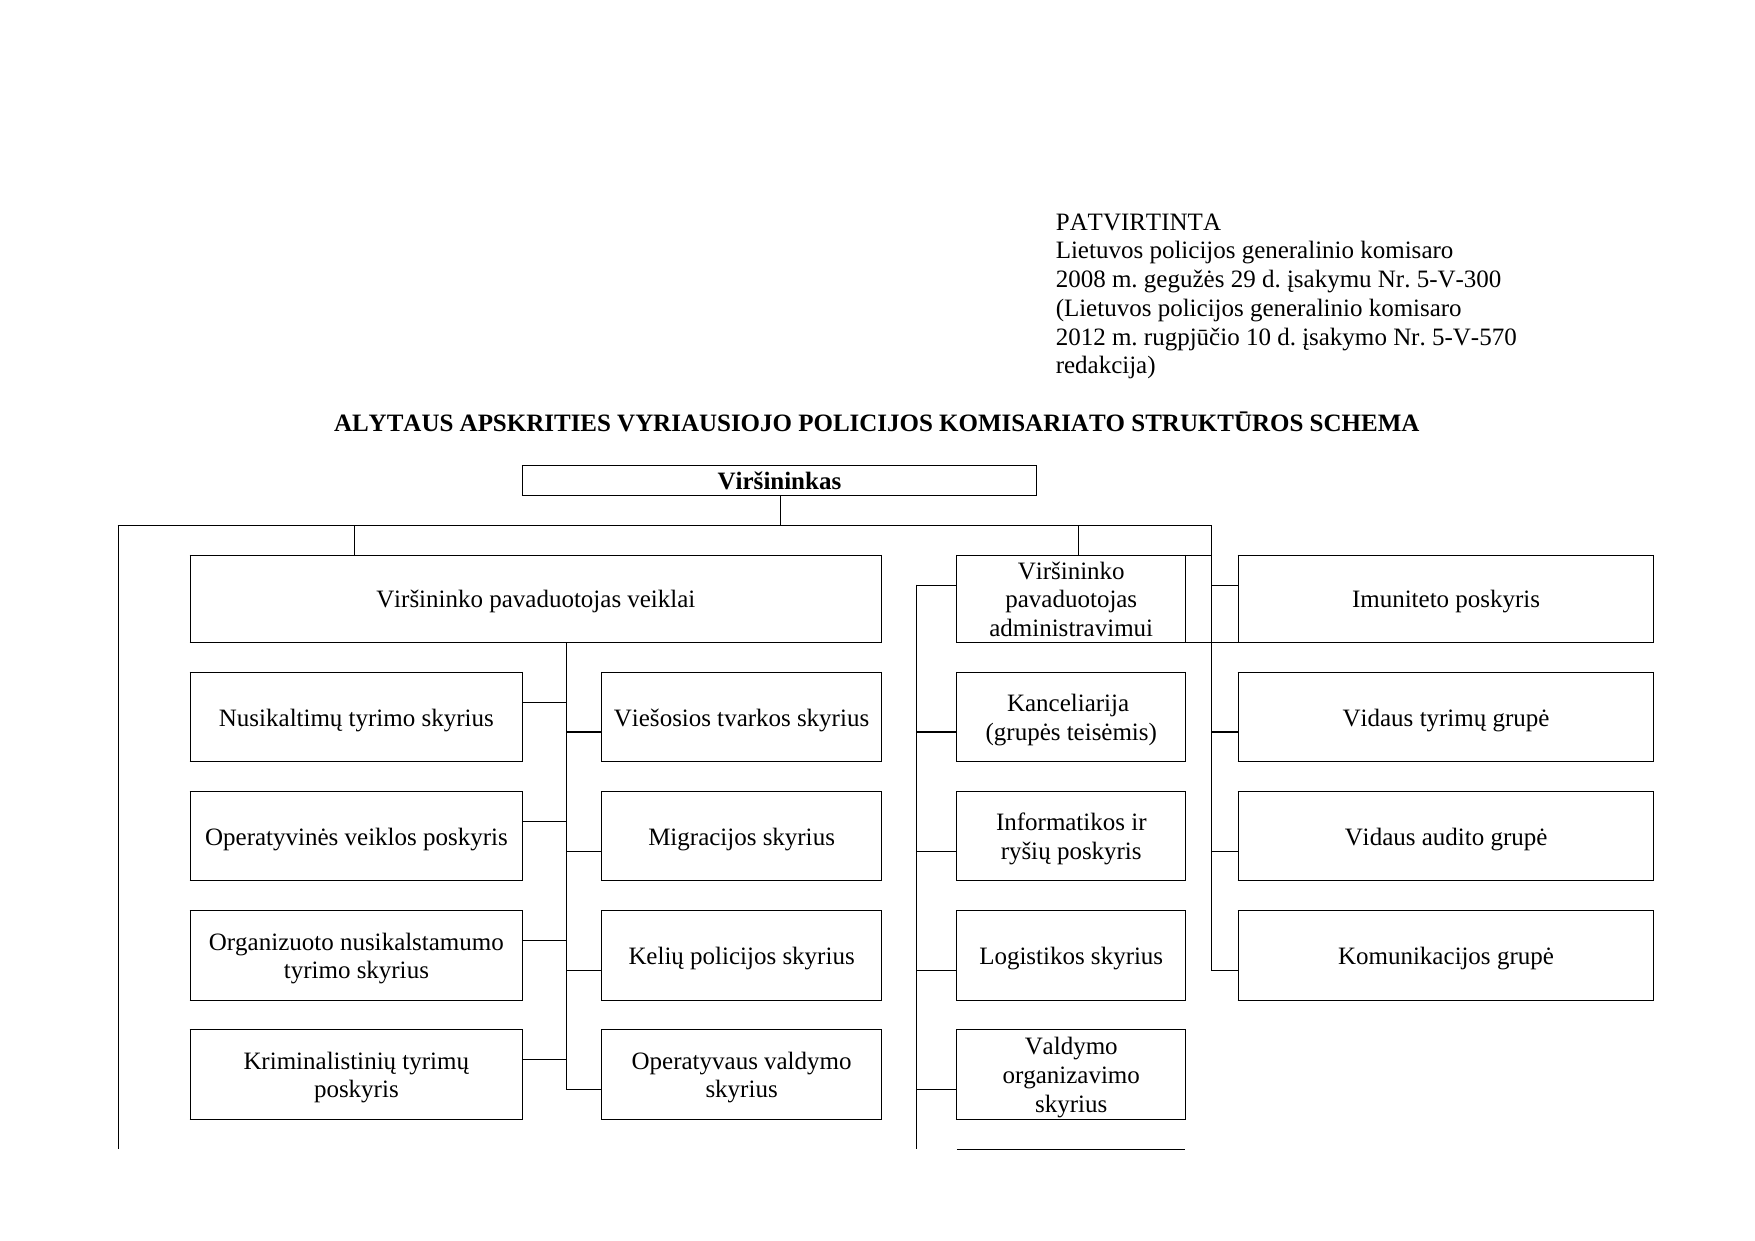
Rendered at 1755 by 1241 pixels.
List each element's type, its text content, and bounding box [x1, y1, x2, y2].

table_cell [882, 731, 916, 761]
table_cell [567, 880, 602, 910]
table_cell [917, 1090, 956, 1119]
table_cell Valdymo organizavimo skyrius [957, 1030, 1185, 1119]
table_cell [522, 1119, 567, 1148]
table_cell [190, 1001, 522, 1029]
table_cell [781, 496, 1036, 525]
table_cell [150, 731, 190, 761]
table_cell [917, 761, 957, 791]
table_cell [1186, 556, 1211, 584]
table_cell [1212, 1029, 1238, 1089]
table_cell [957, 1001, 1185, 1029]
table_cell [119, 791, 150, 880]
table_cell [567, 1090, 601, 1119]
table_cell [1212, 761, 1238, 791]
table_cell [1186, 970, 1212, 999]
table_cell Viršininko pavaduotojas veiklai [191, 556, 881, 642]
table_cell [150, 1000, 190, 1029]
table_cell [523, 672, 566, 702]
table_cell [1212, 525, 1420, 555]
table_cell [567, 791, 601, 851]
table_cell [957, 1120, 1185, 1148]
table_cell [119, 555, 150, 642]
table_cell [882, 672, 916, 731]
table_cell [150, 1089, 190, 1119]
table_cell [1185, 1000, 1212, 1029]
table_cell [190, 643, 522, 672]
table_cell [882, 791, 916, 851]
table_cell [567, 971, 601, 999]
table_cell [1212, 733, 1238, 761]
text ALYTAUS APSKRITIES VYRIAUSIOJO POLICIJOS KOMISARIATO STRUKTŪROS SCHEMA [118, 408, 1636, 437]
table_cell [523, 822, 566, 851]
table_cell [1186, 1029, 1212, 1089]
text 2012 m. rugpjūčio 10 d. įsakymo Nr. 5-V-570 [1056, 322, 1636, 350]
table_cell [882, 1029, 916, 1089]
table_cell [567, 733, 601, 761]
table_cell [523, 731, 566, 761]
text 2008 m. gegužės 29 d. įsakymu Nr. 5-V-300 [1056, 264, 1636, 293]
table_cell [150, 910, 190, 970]
table_cell [523, 1060, 566, 1089]
table_cell [523, 1089, 567, 1119]
table_cell [1185, 880, 1211, 910]
table_cell [1186, 851, 1211, 880]
table_cell [917, 1119, 957, 1148]
table_cell [881, 642, 916, 672]
table_cell Viršininko pavaduotojas administravimui [957, 556, 1185, 642]
table_cell [119, 1000, 150, 1029]
table_cell [1186, 791, 1211, 851]
table_cell [917, 971, 956, 999]
table_cell [957, 881, 1185, 910]
table_cell [567, 852, 601, 880]
table_cell Operatyvinės veiklos poskyris [191, 792, 522, 880]
table_cell Informatikos ir ryšių poskyris [957, 792, 1185, 880]
table_cell [1185, 643, 1211, 672]
table_cell Organizuoto nusikalstamumo tyrimo skyrius [191, 911, 522, 999]
table_cell [523, 791, 566, 821]
table_cell [917, 586, 956, 642]
table_cell [881, 761, 916, 791]
table_cell [522, 643, 566, 672]
table_cell [119, 526, 150, 555]
table_cell [1212, 791, 1238, 851]
table_cell [150, 761, 190, 791]
table_cell [1079, 526, 1211, 555]
table_cell [1212, 1119, 1238, 1148]
table_cell [150, 791, 190, 851]
table_cell [602, 762, 881, 791]
table_cell [917, 852, 956, 880]
table_cell [1212, 586, 1238, 642]
table_cell [119, 1029, 150, 1119]
table_cell [881, 1119, 916, 1148]
table_cell [150, 851, 190, 880]
table_cell [150, 526, 354, 555]
table_cell [917, 1000, 957, 1029]
table_header Viršininkas [523, 466, 1036, 495]
table_cell [522, 880, 566, 910]
table_cell [150, 642, 190, 672]
table_cell [355, 526, 522, 555]
table_cell [882, 970, 916, 999]
table_cell [523, 941, 566, 970]
table_cell [882, 910, 916, 970]
table_header [118, 465, 522, 495]
table_cell [150, 1029, 190, 1089]
table_cell [190, 1120, 522, 1148]
table_cell [523, 910, 566, 940]
table_cell [917, 672, 956, 731]
table_cell [957, 762, 1185, 791]
text PATVIRTINTA [1056, 207, 1636, 235]
table_cell [190, 881, 522, 910]
table_cell [119, 761, 150, 791]
table_cell [917, 733, 956, 761]
table_cell [1212, 643, 1238, 672]
table_cell [602, 881, 881, 910]
table_cell [1212, 971, 1238, 999]
table_cell [1212, 1000, 1238, 1029]
table_cell [522, 761, 566, 791]
table_cell [150, 1119, 190, 1148]
table_cell [881, 1000, 916, 1029]
table_cell [1186, 731, 1211, 761]
table_cell [781, 526, 1078, 555]
table_cell Viešosios tvarkos skyrius [602, 673, 881, 761]
table_cell [1238, 1119, 1653, 1148]
table_cell [119, 642, 150, 672]
table_cell Nusikaltimų tyrimo skyrius [191, 673, 522, 761]
table_cell [523, 970, 566, 999]
table_cell [882, 585, 916, 642]
table_cell [119, 910, 150, 999]
table_cell Kelių policijos skyrius [602, 911, 881, 999]
table_cell Kanceliarija (grupės teisėmis) [957, 673, 1185, 761]
table_cell [150, 555, 190, 584]
table_cell [150, 970, 190, 999]
table_cell [523, 703, 566, 731]
table_cell Operatyvaus valdymo skyrius [602, 1030, 881, 1119]
table_cell [1186, 585, 1211, 642]
table_cell [150, 585, 190, 642]
table_cell [882, 555, 956, 584]
table_cell [957, 643, 1185, 672]
table_cell [917, 642, 957, 672]
table_cell [1186, 1089, 1212, 1119]
table_cell [1420, 525, 1653, 555]
table_cell [567, 1000, 602, 1029]
table_cell [522, 1000, 566, 1029]
table_cell [567, 761, 602, 791]
table_cell [150, 880, 190, 910]
table_cell [567, 672, 601, 731]
table_cell [119, 672, 150, 761]
table_cell [1212, 910, 1238, 970]
table_cell [1186, 672, 1211, 731]
table_cell [522, 496, 780, 525]
table_cell [602, 643, 881, 672]
table_cell [118, 495, 522, 525]
table_cell [567, 643, 602, 672]
table_cell Logistikos skyrius [957, 911, 1185, 999]
table_cell [1238, 762, 1653, 791]
table_cell [567, 1119, 602, 1148]
table_cell [1036, 495, 1653, 525]
table_cell [119, 1119, 150, 1148]
table_cell [602, 1120, 881, 1148]
table_cell [119, 880, 150, 910]
table_cell [1238, 881, 1653, 910]
table_cell Imuniteto poskyris [1239, 556, 1653, 642]
table_cell [1212, 880, 1238, 910]
table_cell [1238, 643, 1653, 672]
table_cell [1212, 1089, 1238, 1119]
table_cell [917, 1029, 956, 1089]
text redakcija) [1056, 350, 1636, 379]
table_cell [881, 880, 916, 910]
table_cell [1186, 910, 1211, 970]
table_cell Migracijos skyrius [602, 792, 881, 880]
table_cell [882, 1089, 916, 1119]
table_cell [602, 1001, 881, 1029]
table_cell [190, 762, 522, 791]
table_cell [1212, 672, 1238, 731]
table_cell [523, 851, 566, 880]
table_cell [523, 1029, 566, 1059]
table_cell [150, 672, 190, 731]
table_cell [1212, 852, 1238, 880]
table_cell [1238, 1029, 1653, 1119]
table_cell [917, 880, 957, 910]
table_cell Komunikacijos grupė [1239, 911, 1653, 999]
text Lietuvos policijos generalinio komisaro [1056, 235, 1636, 264]
table_cell [1238, 1001, 1653, 1029]
text (Lietuvos policijos generalinio komisaro [1056, 293, 1636, 322]
table_cell [522, 526, 781, 555]
table_cell [917, 910, 956, 970]
table_cell [567, 910, 601, 970]
table_cell Kriminalistinių tyrimų poskyris [191, 1030, 522, 1119]
table_cell Vidaus audito grupė [1239, 792, 1653, 880]
table_cell [1212, 555, 1238, 584]
table_cell [567, 1029, 601, 1089]
table_cell [917, 791, 956, 851]
table_cell Vidaus tyrimų grupė [1239, 673, 1653, 761]
table_cell [1185, 761, 1211, 791]
table_header [1037, 465, 1653, 495]
table_cell [1185, 1119, 1212, 1148]
table_cell [882, 851, 916, 880]
